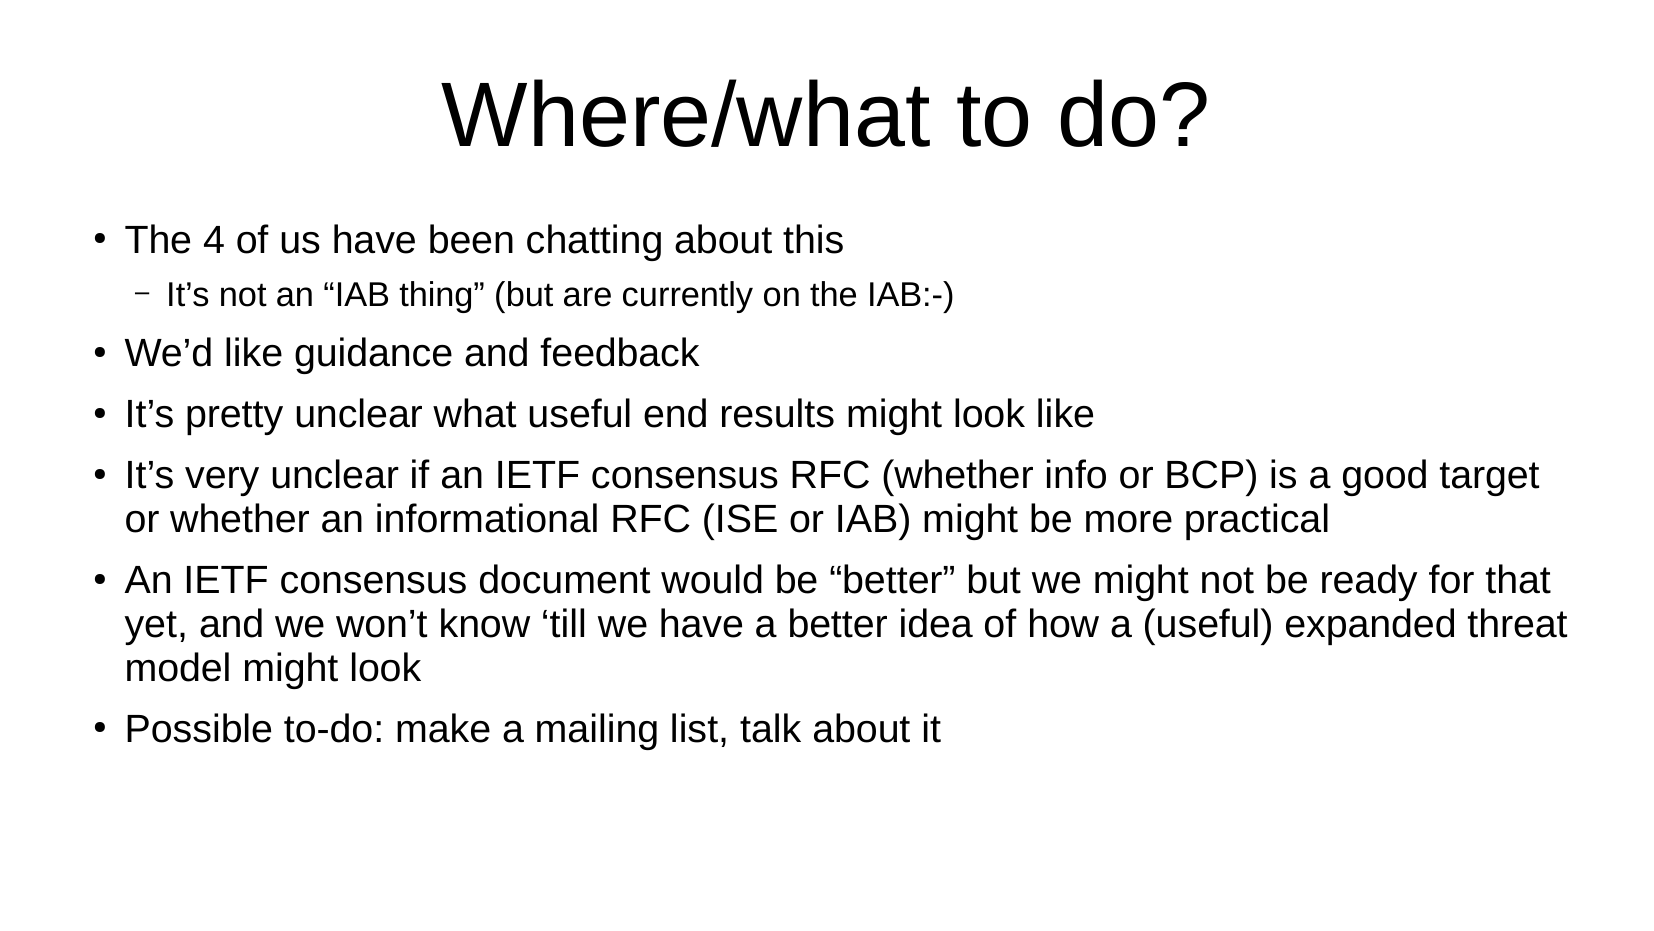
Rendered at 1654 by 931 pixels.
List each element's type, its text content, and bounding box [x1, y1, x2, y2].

title Where/what to do? [82, 37, 1571, 193]
list The 4 of us have been chatting about this It’s not an “IAB thing” (but are currently on the IAB:-) We’d like guidance and feedback It’s pretty unclear what useful end results might look like It’s very unclear if an IETF consensus RFC (whether info or BCP) is a good target or whether an informational RFC (ISE or IAB) might be more practical An IETF consensus document would be “better” but we might not be ready for that yet, and we won’t know ‘till we have a better idea of how a (useful) expanded threat model might look Possible to-do: make a mailing list, talk about it [82, 217, 1571, 758]
